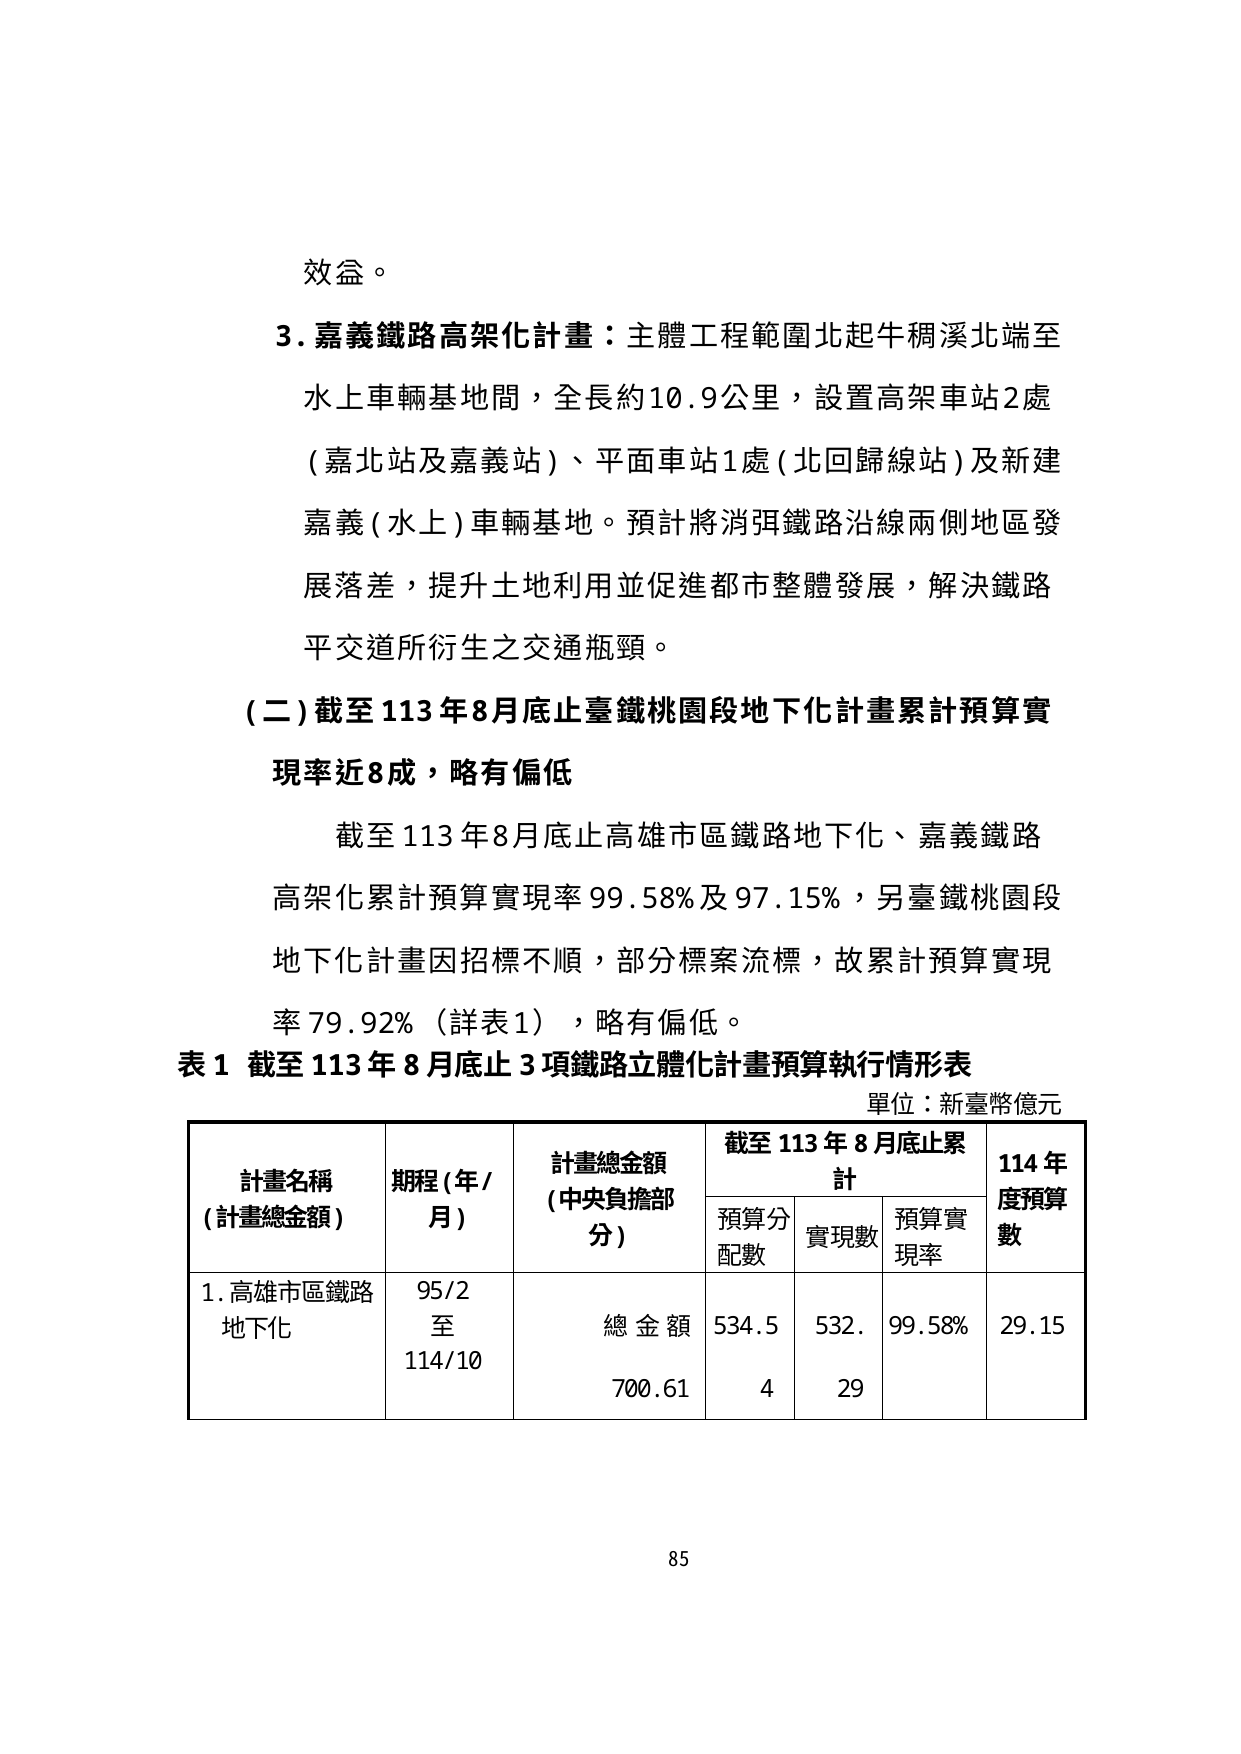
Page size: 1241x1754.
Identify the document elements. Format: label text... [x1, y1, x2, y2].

table_header 期程(年/月) [386, 1124, 513, 1272]
table_cell 預算分配數 [706, 1197, 794, 1272]
table_cell 99.58% [883, 1273, 986, 1418]
table_header 截至113年8月底止累計 [706, 1124, 986, 1196]
table_cell 95/2 至 114/10 [386, 1273, 513, 1418]
table_cell 532.29 [795, 1273, 882, 1418]
table_header 計畫總金額 (中央負擔部分) [514, 1124, 705, 1272]
text 單位：新臺幣億元 [175, 1084, 1063, 1120]
table_cell 預算實 現率 [883, 1197, 986, 1272]
table_cell 1.高雄市區鐵路地下化 [190, 1273, 385, 1418]
text (二)截至113年8月底止臺鐵桃園段地下化計畫累計預算實現率近8成，略有偏低 [236, 667, 1063, 792]
text 表1 截至113年8月底止3項鐵路立體化計畫預算執行情形表 [175, 1042, 1063, 1084]
table_header 計畫名稱 (計畫總金額) [190, 1124, 385, 1272]
table_cell 實現數 [795, 1197, 882, 1272]
text 3.嘉義鐵路高架化計畫：主體工程範圍北起牛稠溪北端至水上車輛基地間，全長約10.9公里，設置高架車站2處(嘉北站及嘉義站)、平面車站1處(北回歸線站)及新建嘉義(水上)車輛基地。預計將消弭鐵路沿線兩側地區發展落差，提升土地利用並促進都市整體發展，解決鐵路平交道所衍生之交通瓶頸。 [266, 292, 1063, 667]
text 效益。 [266, 229, 1063, 292]
table_cell 534.54 [706, 1273, 794, 1418]
table_cell 總金額700.61 [514, 1273, 705, 1418]
text 截至113年8月底止高雄市區鐵路地下化、嘉義鐵路高架化累計預算實現率99.58%及97.15%，另臺鐵桃園段地下化計畫因招標不順，部分標案流標，故累計預算實現率79.92%（詳表1），略有偏低。 [266, 792, 1063, 1042]
table_cell 29.15 [987, 1273, 1084, 1418]
table_header 114年度預算數 [987, 1124, 1084, 1272]
